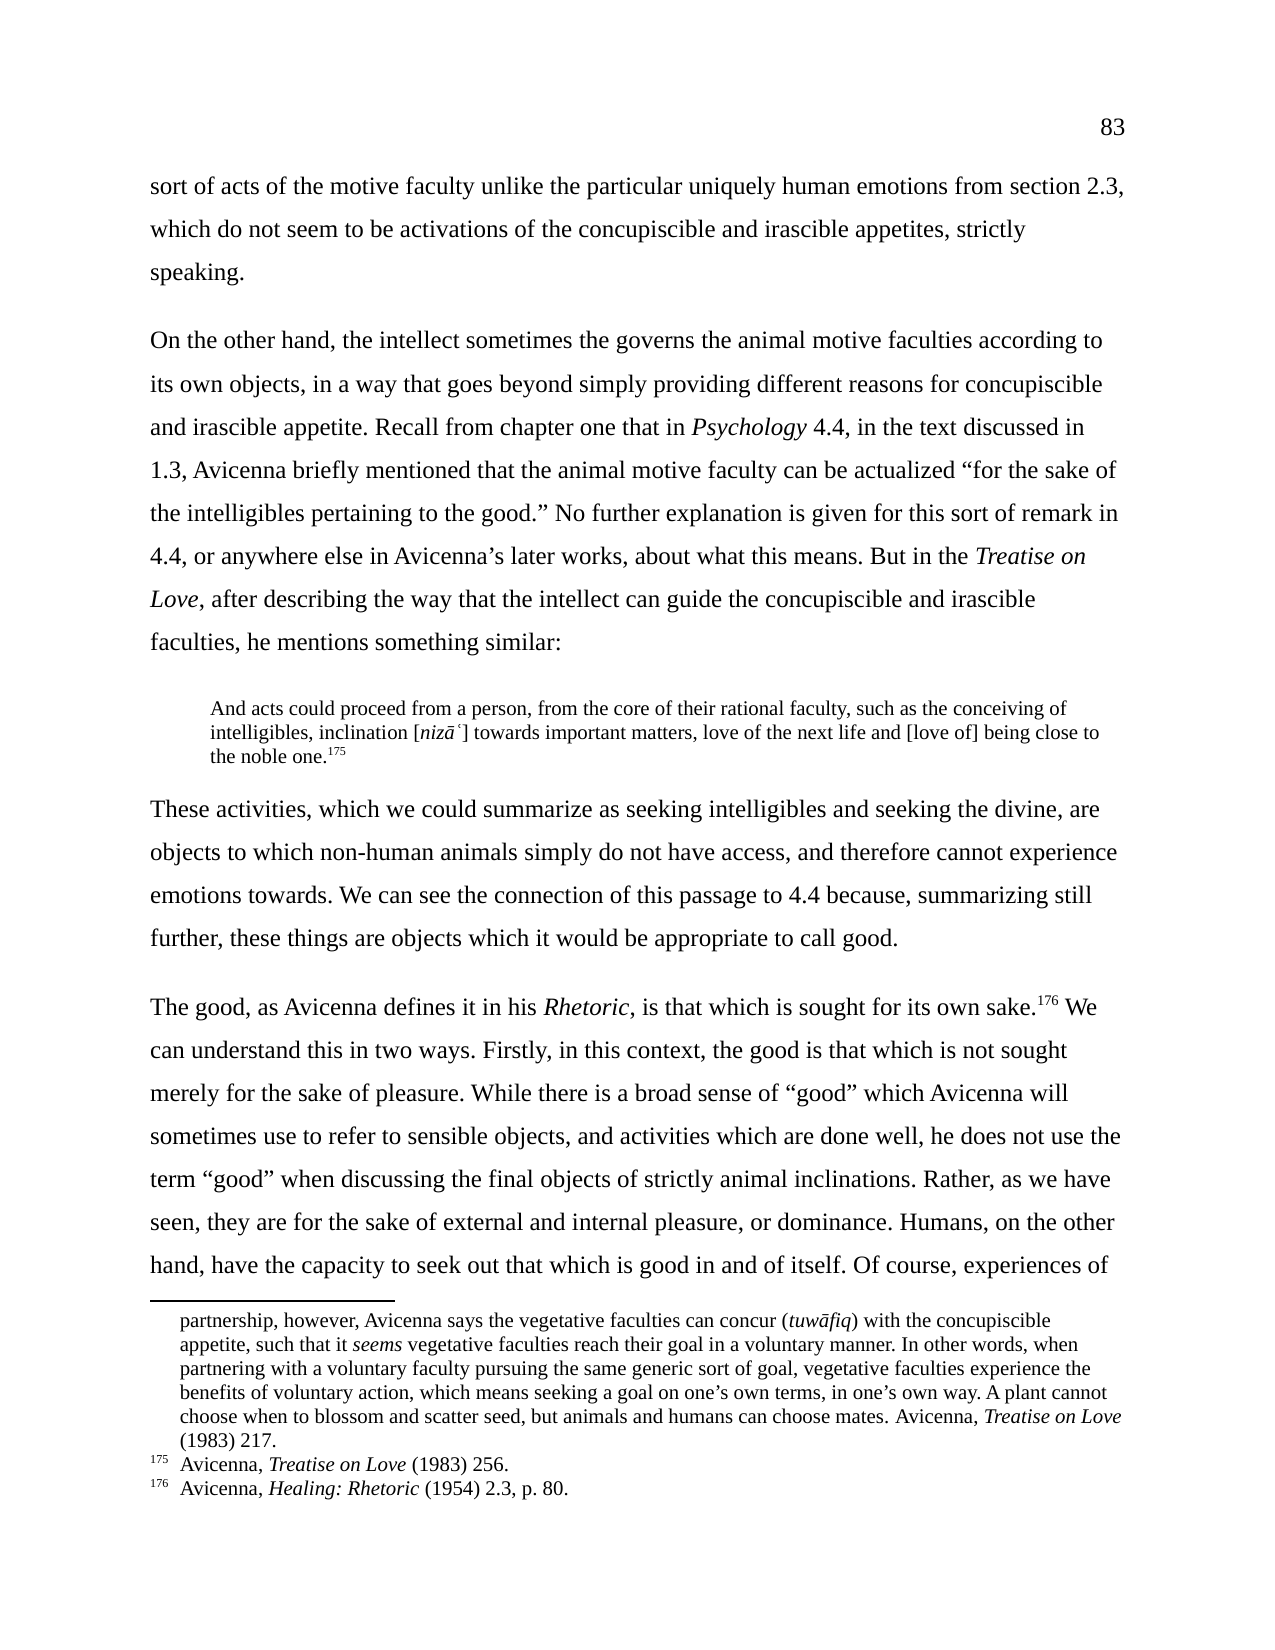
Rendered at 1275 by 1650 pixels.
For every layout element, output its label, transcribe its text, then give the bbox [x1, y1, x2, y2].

text Avicenna, Healing: Rhetoric (1954) 2.3, p. 80. [150, 1476, 1125, 1500]
text On the other hand, the intellect sometimes the governs the animal motive faculties according to its own objects, in a way that goes beyond simply providing different reasons for concupiscible and irascible appetite. Recall from chapter one that in Psychology 4.4, in the text discussed in 1.3, Avicenna briefly mentioned that the animal motive faculty can be actualized “for the sake of the intelligibles pertaining to the good.” No further explanation is given for this sort of remark in 4.4, or anywhere else in Avicenna’s later works, about what this means. But in the Treatise on Love, after describing the way that the intellect can guide the concupiscible and irascible faculties, he mentions something similar: [150, 326, 1125, 656]
text And acts could proceed from a person, from the core of their rational faculty, such as the conceiving of intelligibles, inclination [nizāʿ] towards important matters, love of the next life and [love of] being close to the noble one. [210, 696, 1125, 768]
text The good, as Avicenna defines it in his Rhetoric, is that which is sought for its own sake. We can understand this in two ways. Firstly, in this context, the good is that which is not sought merely for the sake of pleasure. While there is a broad sense of “good” which Avicenna will sometimes use to refer to sensible objects, and activities which are done well, he does not use the term “good” when discussing the final objects of strictly animal inclinations. Rather, as we have seen, they are for the sake of external and internal pleasure, or dominance. Humans, on the other hand, have the capacity to seek out that which is good in and of itself. Of course, experiences of [150, 992, 1125, 1279]
text sort of acts of the motive faculty unlike the particular uniquely human emotions from section 2.3, which do not seem to be activations of the concupiscible and irascible appetites, strictly speaking. [150, 171, 1125, 286]
text partnership, however, Avicenna says the vegetative faculties can concur (tuwāfiq) with the concupiscible appetite, such that it seems vegetative faculties reach their goal in a voluntary manner. In other words, when partnering with a voluntary faculty pursuing the same generic sort of goal, vegetative faculties experience the benefits of voluntary action, which means seeking a goal on one’s own terms, in one’s own way. A plant cannot choose when to blossom and scatter seed, but animals and humans can choose mates. Avicenna, Treatise on Love (1983) 217. [150, 1307, 1125, 1452]
text These activities, which we could summarize as seeking intelligibles and seeking the divine, are objects to which non-human animals simply do not have access, and therefore cannot experience emotions towards. We can see the connection of this passage to 4.4 because, summarizing still further, these things are objects which it would be appropriate to call good. [150, 794, 1125, 952]
text Avicenna, Treatise on Love (1983) 256. [150, 1452, 1125, 1476]
